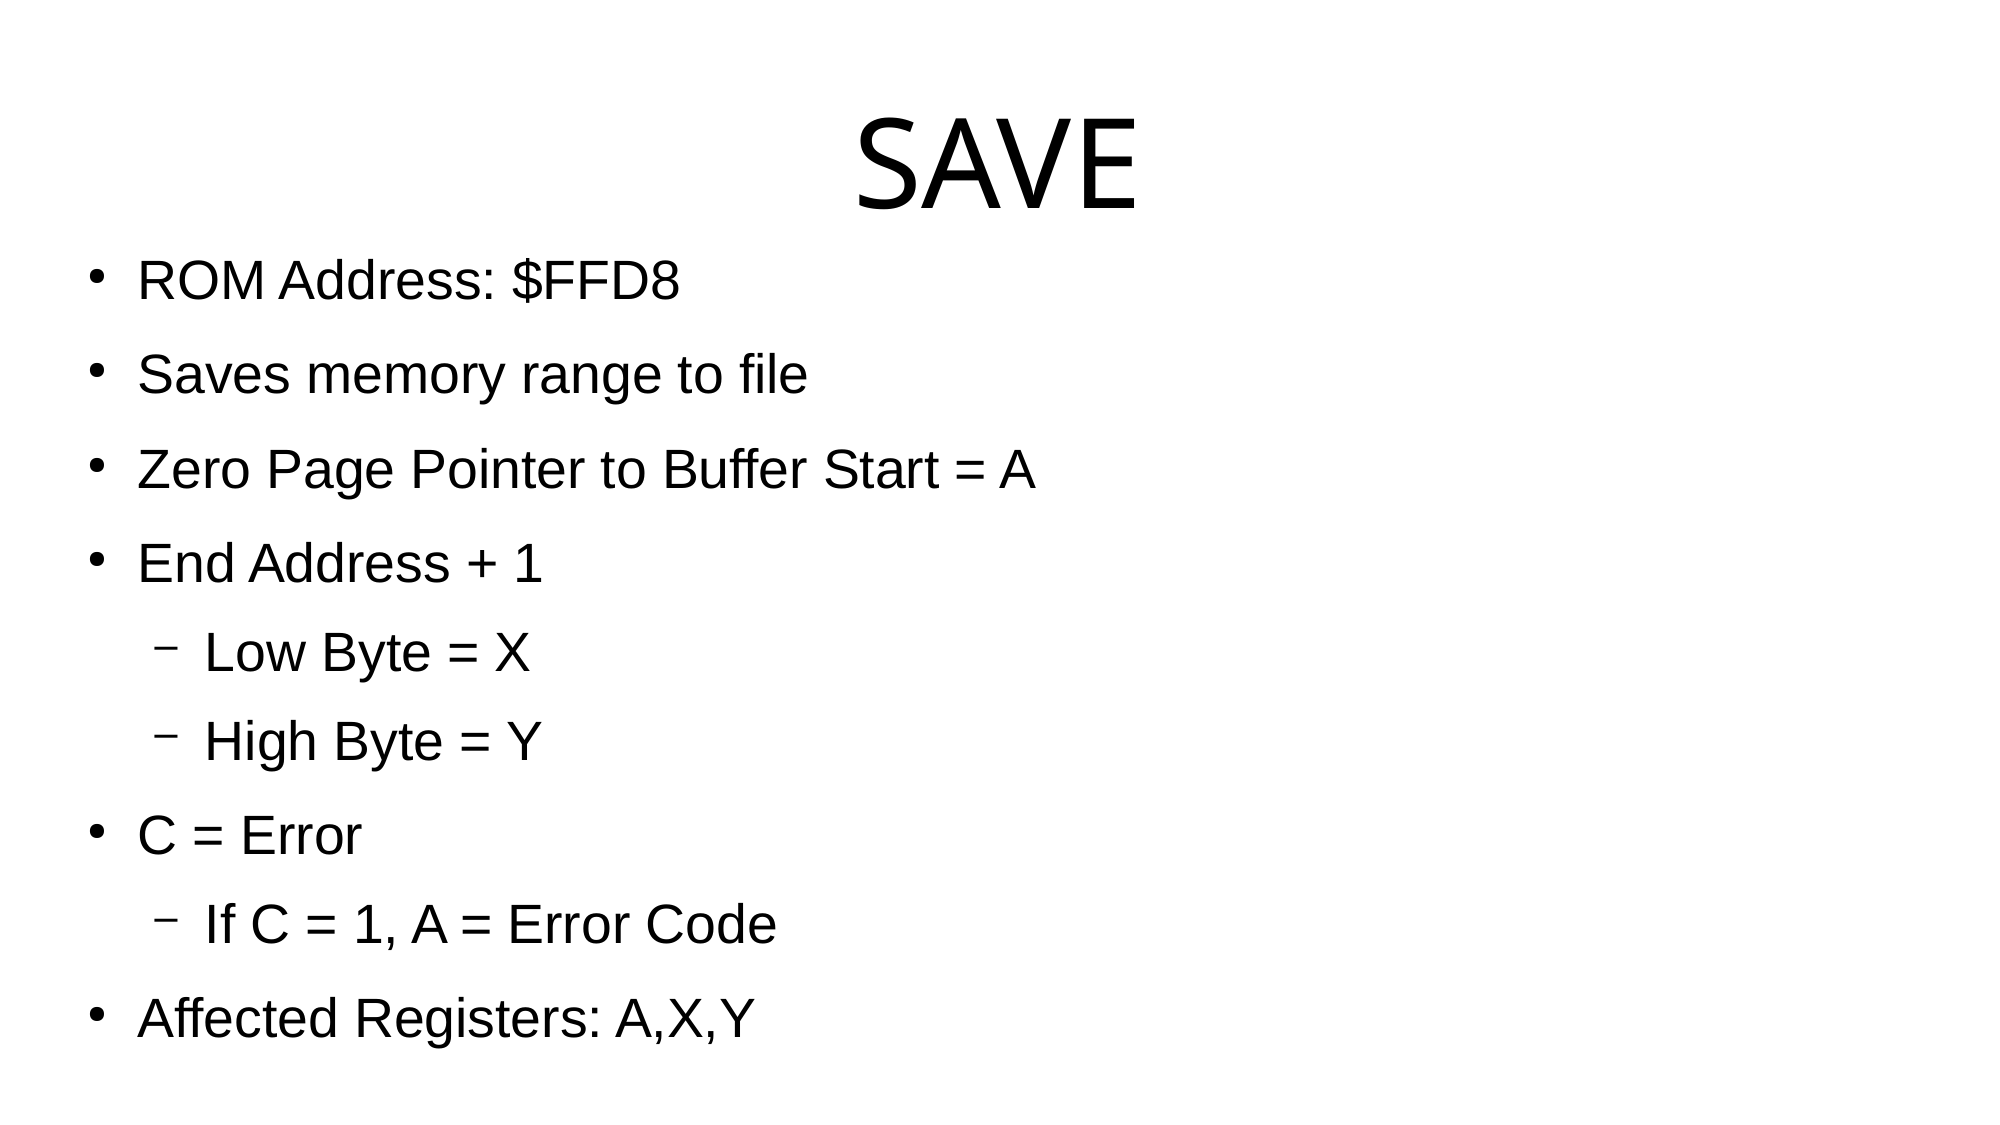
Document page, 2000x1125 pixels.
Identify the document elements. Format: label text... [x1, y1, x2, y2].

list ROM Address: $FFD8 Saves memory range to file Zero Page Pointer to Buffer Start = A End Address + 1 Low Byte = X High Byte = Y C = Error If C = 1, A = Error Code Affected Registers: A,X,Y [55, 278, 1908, 1063]
title SAVE [30, 59, 1966, 278]
